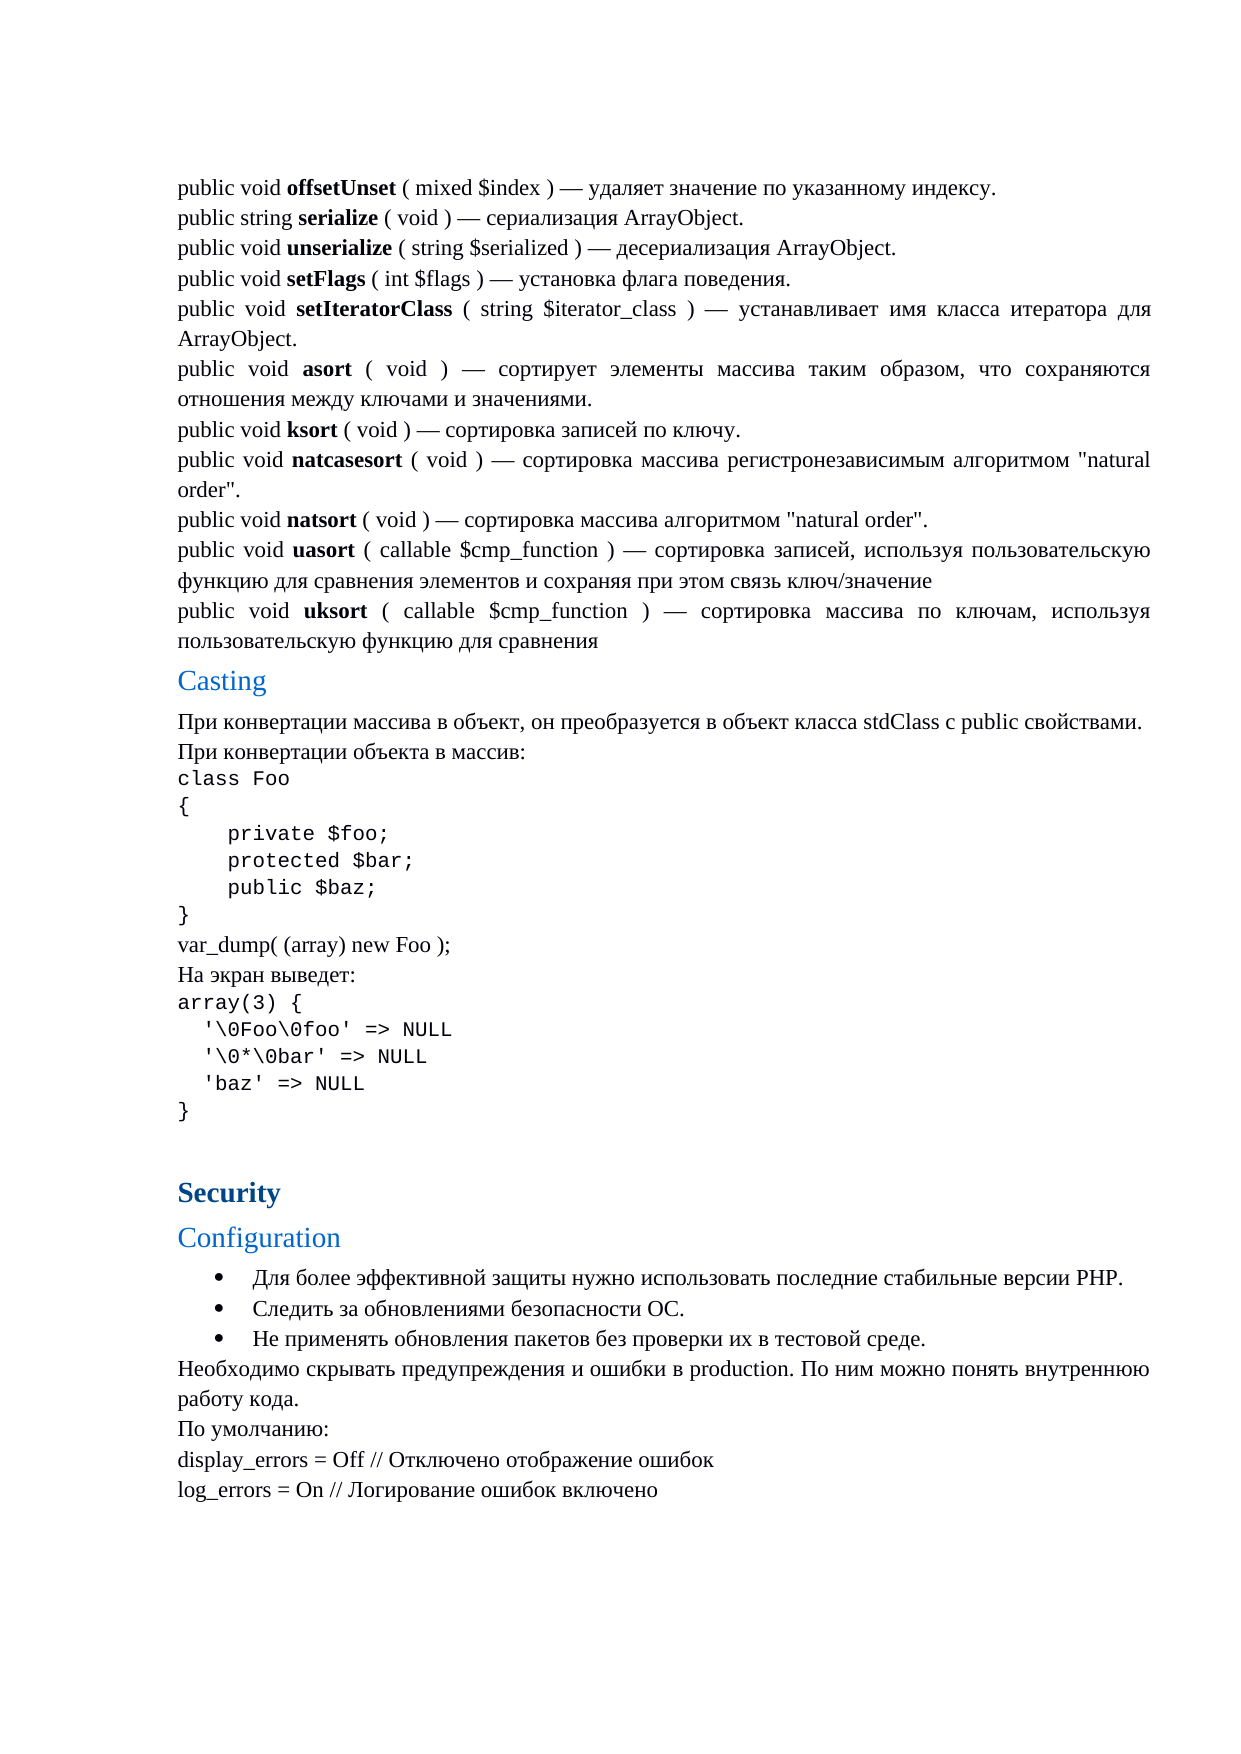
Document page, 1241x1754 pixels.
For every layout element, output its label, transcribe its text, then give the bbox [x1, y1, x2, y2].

text public void setIteratorClass ( string $iterator_class ) — устанавливает имя класса итератора для ArrayObject. [177, 295, 1152, 351]
text public void natcasesort ( void ) — сортировка массива регистронезависимым алгоритмом "natural order". [177, 446, 1152, 502]
text public void ksort ( void ) — сортировка записей по ключу. [177, 416, 1152, 442]
subtitle Security [177, 1176, 1152, 1209]
subtitle Casting [177, 663, 1152, 697]
text '\0Foo\0foo' => NULL [177, 1019, 1152, 1042]
text '\0*\0bar' => NULL [177, 1046, 1152, 1070]
text public void uksort ( callable $cmp_function ) — сортировка массива по ключам, используя пользовательскую функцию для сравнения [177, 597, 1152, 653]
text log_errors = On // Логирование ошибок включено [177, 1476, 1152, 1502]
text public string serialize ( void ) — сериализация ArrayObject. [177, 204, 1152, 231]
text } [177, 904, 1152, 928]
text Необходимо скрывать предупреждения и ошибки в production. По ним можно понять внутреннюю работу кода. [177, 1355, 1152, 1412]
text display_errors = Off // Отключено отображение ошибок [177, 1446, 1152, 1472]
text public void unserialize ( string $serialized ) — десериализация ArrayObject. [177, 234, 1152, 261]
text } [177, 1100, 1152, 1124]
text public $baz; [177, 877, 1152, 901]
list Следить за обновлениями безопасности ОС. [215, 1295, 1152, 1321]
text public void offsetUnset ( mixed $index ) — удаляет значение по указанному индексу. [177, 174, 1152, 200]
text public void setFlags ( int $flags ) — установка флага поведения. [177, 264, 1152, 291]
text public void natsort ( void ) — сортировка массива алгоритмом "natural order". [177, 506, 1152, 533]
list Не применять обновления пакетов без проверки их в тестовой среде. [215, 1325, 1152, 1351]
text По умолчанию: [177, 1416, 1152, 1442]
text public void asort ( void ) — сортирует элементы массива таким образом, что сохраняются отношения между ключами и значениями. [177, 355, 1152, 412]
text protected $bar; [177, 850, 1152, 873]
subtitle Configuration [177, 1220, 1152, 1253]
text public void uasort ( callable $cmp_function ) — сортировка записей, используя пользовательскую функцию для сравнения элементов и сохраняя при этом связь ключ/значение [177, 536, 1152, 593]
list Для более эффективной защиты нужно использовать последние стабильные версии PHP. [215, 1264, 1152, 1291]
text private $foo; [177, 822, 1152, 846]
text 'baz' => NULL [177, 1073, 1152, 1097]
text var_dump( (array) new Foo ); [177, 931, 1152, 958]
text При конвертации массива в объект, он преобразуется в объект класса stdClass с public свойствами. [177, 708, 1152, 734]
text При конвертации объекта в массив: [177, 738, 1152, 764]
text На экран выведет: [177, 961, 1152, 988]
text array(3) { [177, 992, 1152, 1015]
text { [177, 795, 1152, 819]
text class Foo [177, 768, 1152, 792]
